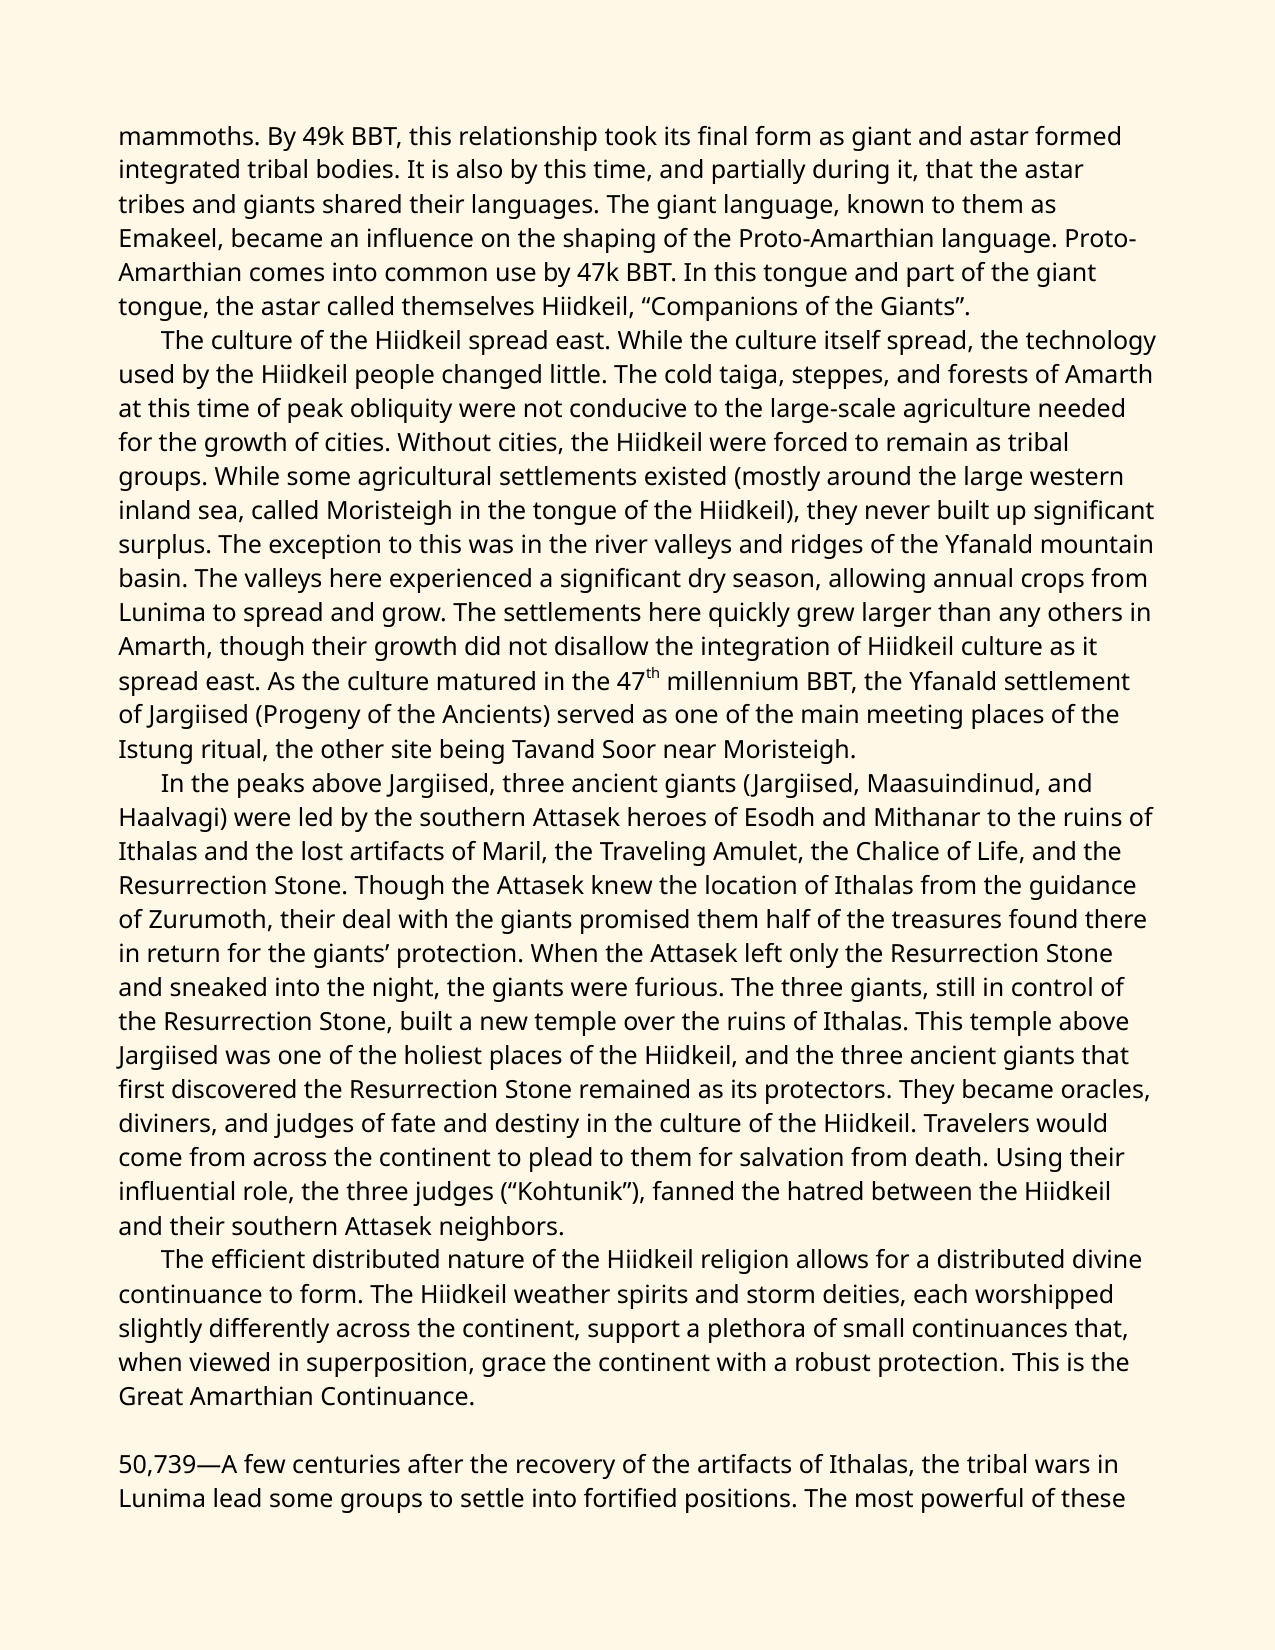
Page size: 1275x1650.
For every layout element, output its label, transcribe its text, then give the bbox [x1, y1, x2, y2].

text mammoths. By 49k BBT, this relationship took its final form as giant and astar formed integrated tribal bodies. It is also by this time, and partially during it, that the astar tribes and giants shared their languages. The giant language, known to them as Emakeel, became an influence on the shaping of the Proto-Amarthian language. Proto-Amarthian comes into common use by 47k BBT. In this tongue and part of the giant tongue, the astar called themselves Hiidkeil, “Companions of the Giants”. [118, 118, 1157, 322]
text The culture of the Hiidkeil spread east. While the culture itself spread, the technology used by the Hiidkeil people changed little. The cold taiga, steppes, and forests of Amarth at this time of peak obliquity were not conducive to the large-scale agriculture needed for the growth of cities. Without cities, the Hiidkeil were forced to remain as tribal groups. While some agricultural settlements existed (mostly around the large western inland sea, called Moristeigh in the tongue of the Hiidkeil), they never built up significant surplus. The exception to this was in the river valleys and ridges of the Yfanald mountain basin. The valleys here experienced a significant dry season, allowing annual crops from Lunima to spread and grow. The settlements here quickly grew larger than any others in Amarth, though their growth did not disallow the integration of Hiidkeil culture as it spread east. As the culture matured in the 47th millennium BBT, the Yfanald settlement of Jargiised (Progeny of the Ancients) served as one of the main meeting places of the Istung ritual, the other site being Tavand Soor near Moristeigh. [118, 322, 1157, 765]
text The efficient distributed nature of the Hiidkeil religion allows for a distributed divine continuance to form. The Hiidkeil weather spirits and storm deities, each worshipped slightly differently across the continent, support a plethora of small continuances that, when viewed in superposition, grace the continent with a robust protection. This is the Great Amarthian Continuance. [118, 1242, 1157, 1412]
text In the peaks above Jargiised, three ancient giants (Jargiised, Maasuindinud, and Haalvagi) were led by the southern Attasek heroes of Esodh and Mithanar to the ruins of Ithalas and the lost artifacts of Maril, the Traveling Amulet, the Chalice of Life, and the Resurrection Stone. Though the Attasek knew the location of Ithalas from the guidance of Zurumoth, their deal with the giants promised them half of the treasures found there in return for the giants’ protection. When the Attasek left only the Resurrection Stone and sneaked into the night, the giants were furious. The three giants, still in control of the Resurrection Stone, built a new temple over the ruins of Ithalas. This temple above Jargiised was one of the holiest places of the Hiidkeil, and the three ancient giants that first discovered the Resurrection Stone remained as its protectors. They became oracles, diviners, and judges of fate and destiny in the culture of the Hiidkeil. Travelers would come from across the continent to plead to them for salvation from death. Using their influential role, the three judges (“Kohtunik”), fanned the hatred between the Hiidkeil and their southern Attasek neighbors. [118, 765, 1157, 1242]
text 50,739—A few centuries after the recovery of the artifacts of Ithalas, the tribal wars in Lunima lead some groups to settle into fortified positions. The most powerful of these [118, 1447, 1157, 1515]
